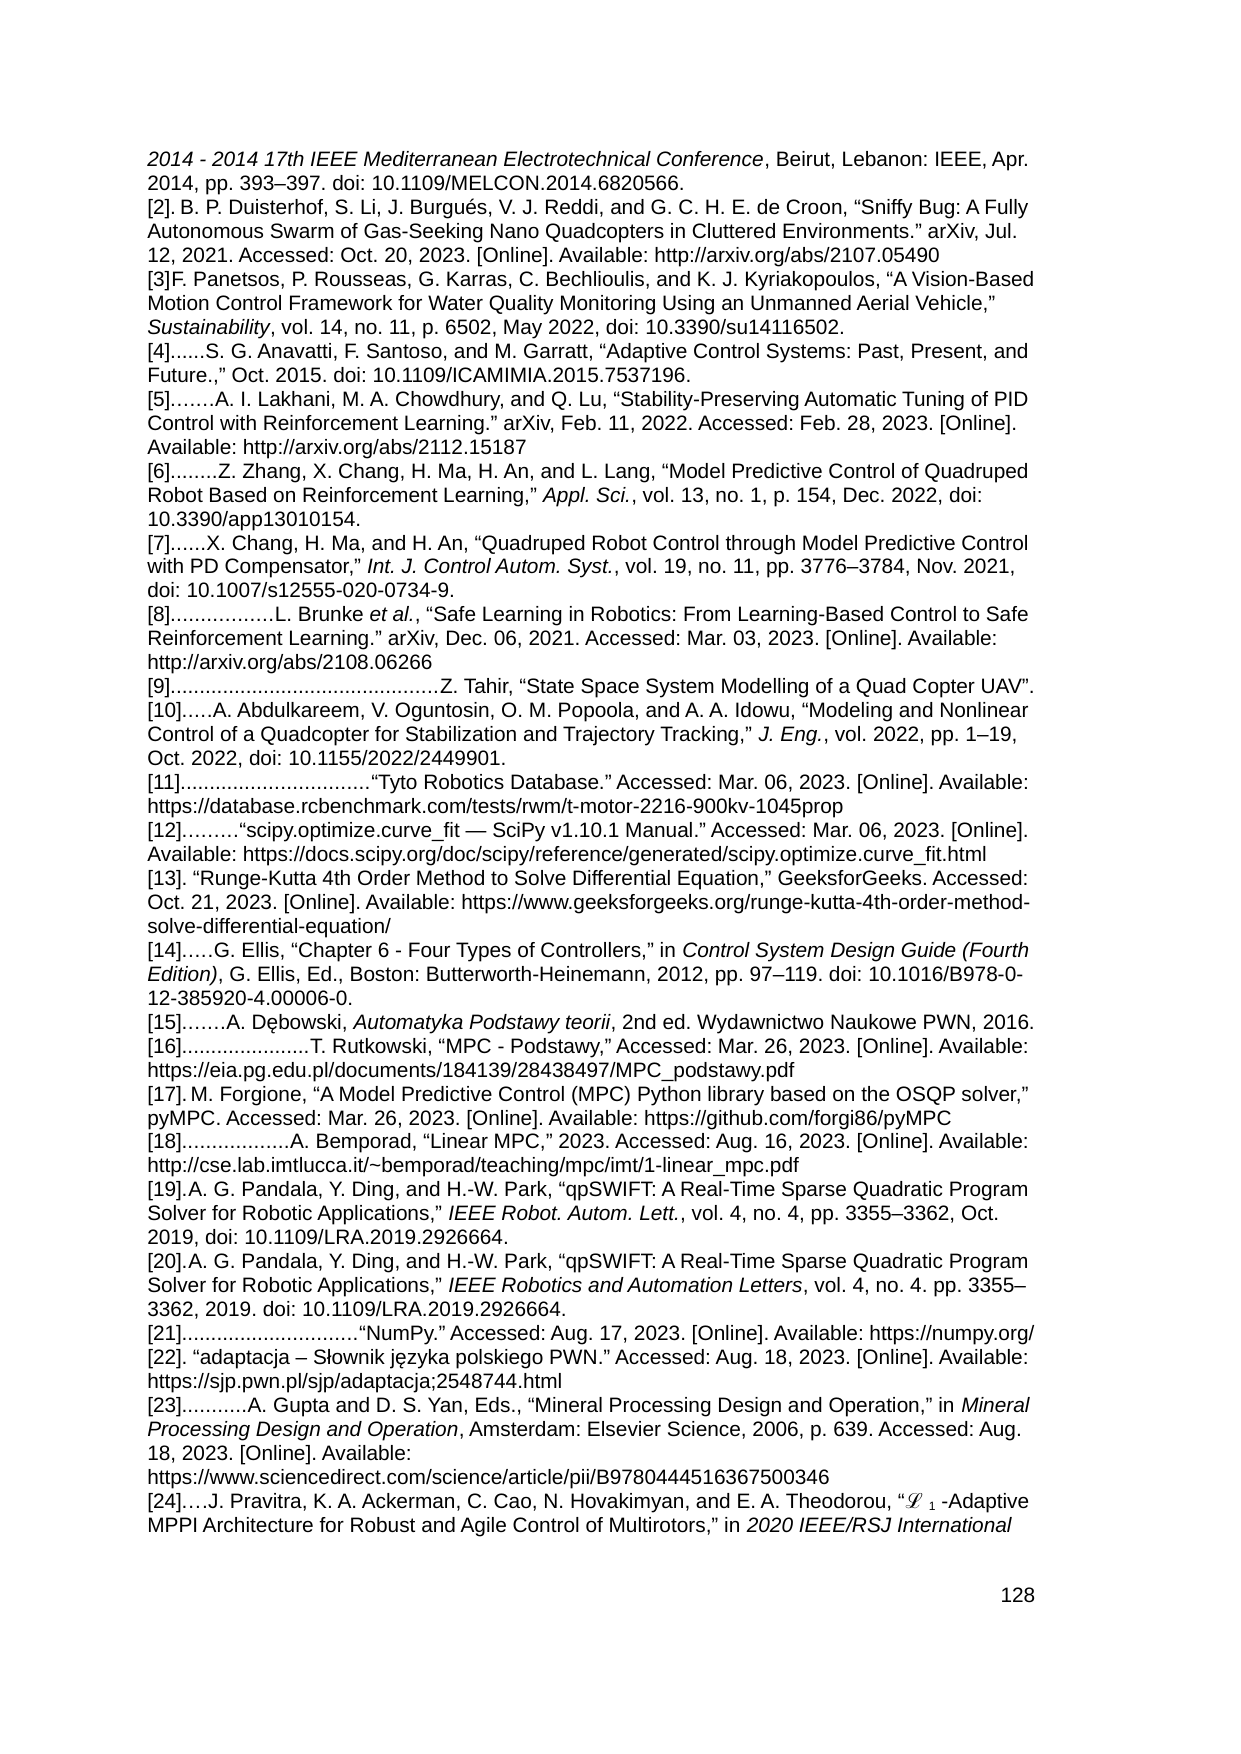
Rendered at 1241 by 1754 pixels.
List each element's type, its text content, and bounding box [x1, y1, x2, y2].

text [6] Z. Zhang, X. Chang, H. Ma, H. An, and L. Lang, “Model Predictive Control of Quadruped Robot Based on Reinforcement Learning,” Appl. Sci., vol. 13, no. 1, p. 154, Dec. 2022, doi: 10.3390/app13010154. [147, 458, 1035, 530]
text [19] A. G. Pandala, Y. Ding, and H.-W. Park, “qpSWIFT: A Real-Time Sparse Quadratic Program Solver for Robotic Applications,” IEEE Robot. Autom. Lett., vol. 4, no. 4, pp. 3355–3362, Oct. 2019, doi: 10.1109/LRA.2019.2926664. [147, 1177, 1035, 1249]
text [21] “NumPy.” Accessed: Aug. 17, 2023. [Online]. Available: https://numpy.org/ [147, 1321, 1035, 1345]
text [13] “Runge-Kutta 4th Order Method to Solve Differential Equation,” GeeksforGeeks. Accessed: Oct. 21, 2023. [Online]. Available: https://www.geeksforgeeks.org/runge-kutta-4th-order-method-solve-differential-equation/ [147, 866, 1035, 938]
text [16] T. Rutkowski, “MPC - Podstawy,” Accessed: Mar. 26, 2023. [Online]. Available: https://eia.pg.edu.pl/documents/184139/28438497/MPC_podstawy.pdf [147, 1033, 1035, 1081]
text [5] A. I. Lakhani, M. A. Chowdhury, and Q. Lu, “Stability-Preserving Automatic Tuning of PID Control with Reinforcement Learning.” arXiv, Feb. 11, 2022. Accessed: Feb. 28, 2023. [Online]. Available: http://arxiv.org/abs/2112.15187 [147, 387, 1035, 458]
text [11] “Tyto Robotics Database.” Accessed: Mar. 06, 2023. [Online]. Available: https://database.rcbenchmark.com/tests/rwm/t-motor-2216-900kv-1045prop [147, 770, 1035, 818]
text 2014 - 2014 17th IEEE Mediterranean Electrotechnical Conference, Beirut, Lebanon: IEEE, Apr. 2014, pp. 393–397. doi: 10.1109/MELCON.2014.6820566. [147, 147, 1035, 195]
text [15] A. Dębowski, Automatyka Podstawy teorii, 2nd ed. Wydawnictwo Naukowe PWN, 2016. [147, 1009, 1035, 1033]
text [20] A. G. Pandala, Y. Ding, and H.-W. Park, “qpSWIFT: A Real-Time Sparse Quadratic Program Solver for Robotic Applications,” IEEE Robotics and Automation Letters, vol. 4, no. 4. pp. 3355–3362, 2019. doi: 10.1109/LRA.2019.2926664. [147, 1249, 1035, 1321]
text [10] A. Abdulkareem, V. Oguntosin, O. M. Popoola, and A. A. Idowu, “Modeling and Nonlinear Control of a Quadcopter for Stabilization and Trajectory Tracking,” J. Eng., vol. 2022, pp. 1–19, Oct. 2022, doi: 10.1155/2022/2449901. [147, 698, 1035, 770]
text [14] G. Ellis, “Chapter 6 - Four Types of Controllers,” in Control System Design Guide (Fourth Edition), G. Ellis, Ed., Boston: Butterworth-Heinemann, 2012, pp. 97–119. doi: 10.1016/B978-0-12-385920-4.00006-0. [147, 938, 1035, 1009]
text [12] “scipy.optimize.curve_fit — SciPy v1.10.1 Manual.” Accessed: Mar. 06, 2023. [Online]. Available: https://docs.scipy.org/doc/scipy/reference/generated/scipy.optimize.curve_fit.html [147, 818, 1035, 866]
text [23] A. Gupta and D. S. Yan, Eds., “Mineral Processing Design and Operation,” in Mineral Processing Design and Operation, Amsterdam: Elsevier Science, 2006, p. 639. Accessed: Aug. 18, 2023. [Online]. Available: https://www.sciencedirect.com/science/article/pii/B9780444516367500346 [147, 1393, 1035, 1489]
text [24] J. Pravitra, K. A. Ackerman, C. Cao, N. Hovakimyan, and E. A. Theodorou, “ℒ 1 -Adaptive MPPI Architecture for Robust and Agile Control of Multirotors,” in 2020 IEEE/RSJ International [147, 1489, 1035, 1537]
text [9] Z. Tahir, “State Space System Modelling of a Quad Copter UAV”. [147, 674, 1035, 698]
text [7] X. Chang, H. Ma, and H. An, “Quadruped Robot Control through Model Predictive Control with PD Compensator,” Int. J. Control Autom. Syst., vol. 19, no. 11, pp. 3776–3784, Nov. 2021, doi: 10.1007/s12555-020-0734-9. [147, 530, 1035, 602]
text [2] B. P. Duisterhof, S. Li, J. Burgués, V. J. Reddi, and G. C. H. E. de Croon, “Sniffy Bug: A Fully Autonomous Swarm of Gas-Seeking Nano Quadcopters in Cluttered Environments.” arXiv, Jul. 12, 2021. Accessed: Oct. 20, 2023. [Online]. Available: http://arxiv.org/abs/2107.05490 [147, 195, 1035, 267]
text [17] M. Forgione, “A Model Predictive Control (MPC) Python library based on the OSQP solver,” pyMPC. Accessed: Mar. 26, 2023. [Online]. Available: https://github.com/forgi86/pyMPC [147, 1081, 1035, 1129]
text [18] A. Bemporad, “Linear MPC,” 2023. Accessed: Aug. 16, 2023. [Online]. Available: http://cse.lab.imtlucca.it/~bemporad/teaching/mpc/imt/1-linear_mpc.pdf [147, 1129, 1035, 1177]
text [8] L. Brunke et al., “Safe Learning in Robotics: From Learning-Based Control to Safe Reinforcement Learning.” arXiv, Dec. 06, 2021. Accessed: Mar. 03, 2023. [Online]. Available: http://arxiv.org/abs/2108.06266 [147, 602, 1035, 674]
text [3] F. Panetsos, P. Rousseas, G. Karras, C. Bechlioulis, and K. J. Kyriakopoulos, “A Vision-Based Motion Control Framework for Water Quality Monitoring Using an Unmanned Aerial Vehicle,” Sustainability, vol. 14, no. 11, p. 6502, May 2022, doi: 10.3390/su14116502. [147, 267, 1035, 339]
text [4] S. G. Anavatti, F. Santoso, and M. Garratt, “Adaptive Control Systems: Past, Present, and Future.,” Oct. 2015. doi: 10.1109/ICAMIMIA.2015.7537196. [147, 339, 1035, 387]
text [22] “adaptacja – Słownik języka polskiego PWN.” Accessed: Aug. 18, 2023. [Online]. Available: https://sjp.pwn.pl/sjp/adaptacja;2548744.html [147, 1345, 1035, 1393]
